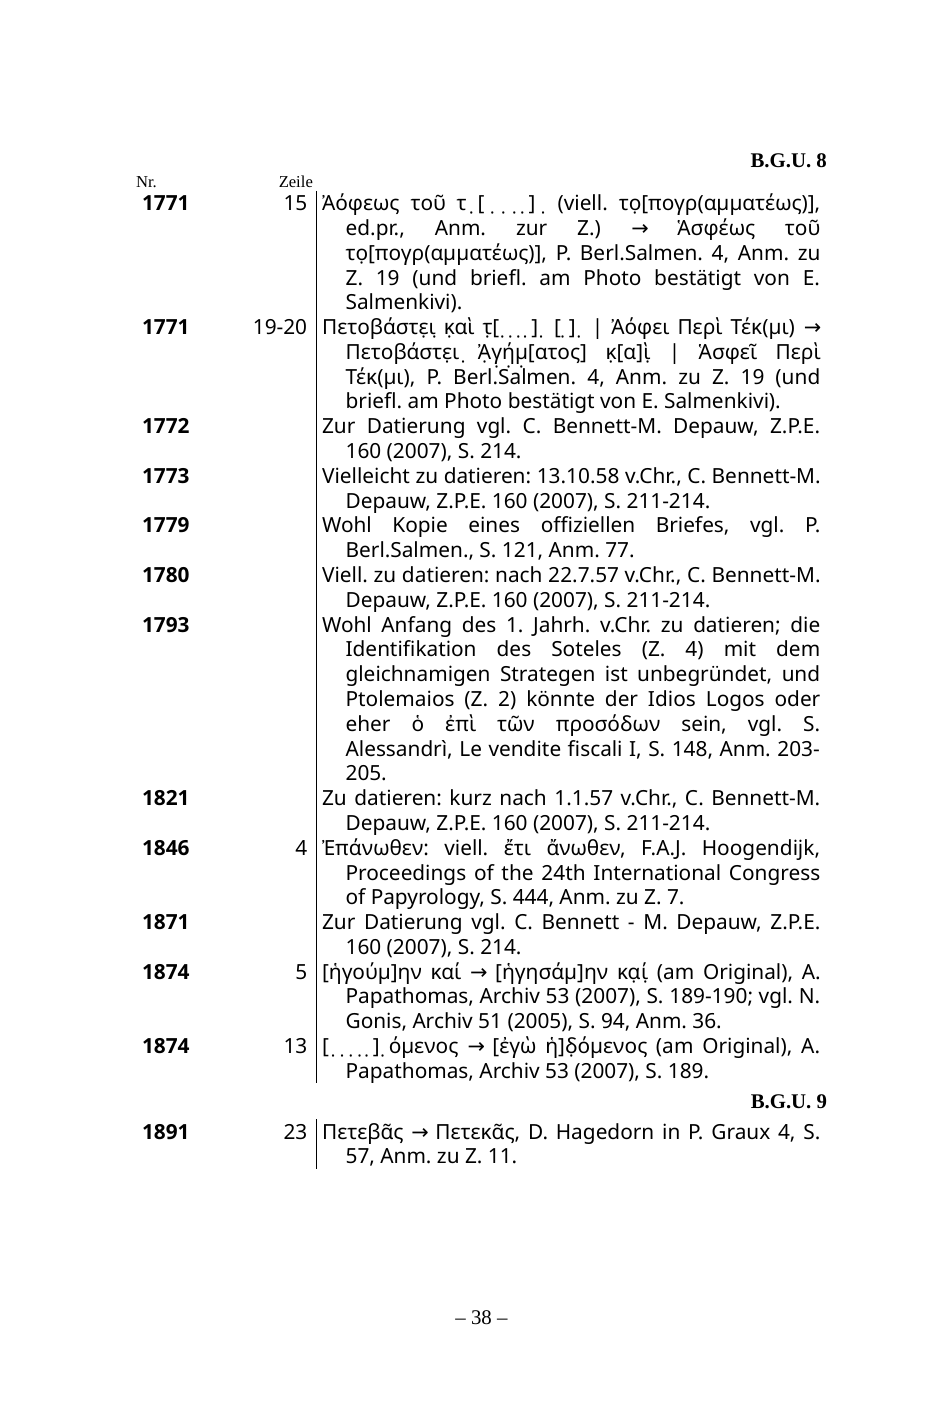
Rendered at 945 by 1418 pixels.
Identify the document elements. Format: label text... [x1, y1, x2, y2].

table_cell 1780 [136, 563, 224, 612]
table_cell Vielleicht zu datieren: 13.10.58 v.Chr., C. Bennett-M. Depauw, Z.P.E. 160 (2007), S. 211-214. [317, 464, 827, 513]
table_header 1891 [136, 1119, 224, 1169]
table_cell [224, 464, 316, 513]
table_cell [ ̣ ̣ ̣ ̣ ̣] ̣όμενος → [ἐγὼ ἡ]δ̣όμενος (am Original), A. Papathomas, Archiv 53 (2007), S. 189. [317, 1034, 827, 1083]
table_cell 1821 [136, 786, 224, 835]
table_cell Viell. zu datieren: nach 22.7.57 v.Chr., C. Bennett-M. Depauw, Z.P.E. 160 (2007), S. 211-214. [317, 563, 827, 612]
table_cell Wohl Anfang des 1. Jahrh. v.Chr. zu datieren; die Identifikation des Soteles (Z. 4) mit dem gleichnamigen Strategen ist unbegründet, und Ptolemaios (Z. 2) könnte der Idios Logos oder eher ὁ ἐπὶ τῶν προσόδων sein, vgl. S. Alessandrì, Le vendite fiscali I, S. 148, Anm. 203-205. [317, 612, 827, 786]
table_cell 15 [224, 191, 316, 315]
table_cell Πετοβάστε̣ι̣ κ̣αὶ τ̣[ ̣ ̣ ̣ ̣] ̣ [ ̣] ̣ | Ἀόφει Περὶ Τέκ(μι) → Πετοβάστε̣ι̣ Ἀ̣γ̣ή̣μ̣[ατος] κ̣[α]ὶ̣ | Ἁσφεῖ Περὶ Τέκ(μι), P. Berl.Salmen. 4, Anm. zu Z. 19 (und briefl. am Photo bestätigt von E. Salmenkivi). [317, 315, 827, 414]
table_cell Wohl Kopie eines offiziellen Briefes, vgl. P. Berl.Salmen., S. 121, Anm. 77. [317, 513, 827, 563]
table_cell 1846 [136, 835, 224, 910]
table_cell 1771 [136, 191, 224, 315]
table_cell [224, 513, 316, 563]
table_cell 1874 [136, 1034, 224, 1083]
table_cell 1874 [136, 959, 224, 1034]
table_cell 1793 [136, 612, 224, 786]
table_cell 4 [224, 835, 316, 910]
table_cell 13 [224, 1034, 316, 1083]
table_cell 1871 [136, 910, 224, 959]
table_cell 1771 [136, 315, 224, 414]
table_header 23 [224, 1119, 316, 1169]
table_header Πετεβᾶς → Πετεκᾶς, D. Hagedorn in P. Graux 4, S. 57, Anm. zu Z. 11. [317, 1119, 827, 1169]
table_cell 1772 [136, 414, 224, 463]
table_cell Ἐπάνωθεν: viell. ἔτι ἄνωθεν, F.A.J. Hoogendijk, Proceedings of the 24th International Congress of Papyrology, S. 444, Anm. zu Z. 7. [317, 835, 827, 910]
table_cell [224, 563, 316, 612]
table_cell [ἡγούμ]ην καί → [ἡγησάμ]ην κα̣ί̣ (am Original), A. Papathomas, Archiv 53 (2007), S. 189-190; vgl. N. Gonis, Archiv 51 (2005), S. 94, Anm. 36. [317, 959, 827, 1034]
table_cell 5 [224, 959, 316, 1034]
table_cell [224, 786, 316, 835]
table_cell [224, 414, 316, 463]
table_cell Zur Datierung vgl. C. Bennett - M. Depauw, Z.P.E. 160 (2007), S. 214. [317, 910, 827, 959]
table_cell 1779 [136, 513, 224, 563]
table_cell [224, 910, 316, 959]
table_cell Zu datieren: kurz nach 1.1.57 v.Chr., C. Bennett-M. Depauw, Z.P.E. 160 (2007), S. 211-214. [317, 786, 827, 835]
subtitle B.G.U. 9 [136, 1089, 827, 1113]
table_cell 19-20 [224, 315, 316, 414]
table_cell 1773 [136, 464, 224, 513]
table_cell Zur Datierung vgl. C. Bennett-M. Depauw, Z.P.E. 160 (2007), S. 214. [317, 414, 827, 463]
table_cell [224, 612, 316, 786]
table_cell Ἀόφεως τοῦ τ ̣[ ̣ ̣ ̣ ̣] ̣ (viell. το̣[πογρ(αμματέως)], ed.pr., Anm. zur Z.) → Ἁσφέως τοῦ το̣[πογρ(αμματέως)], P. Berl.Salmen. 4, Anm. zu Z. 19 (und briefl. am Photo bestätigt von E. Salmenkivi). [317, 191, 827, 315]
